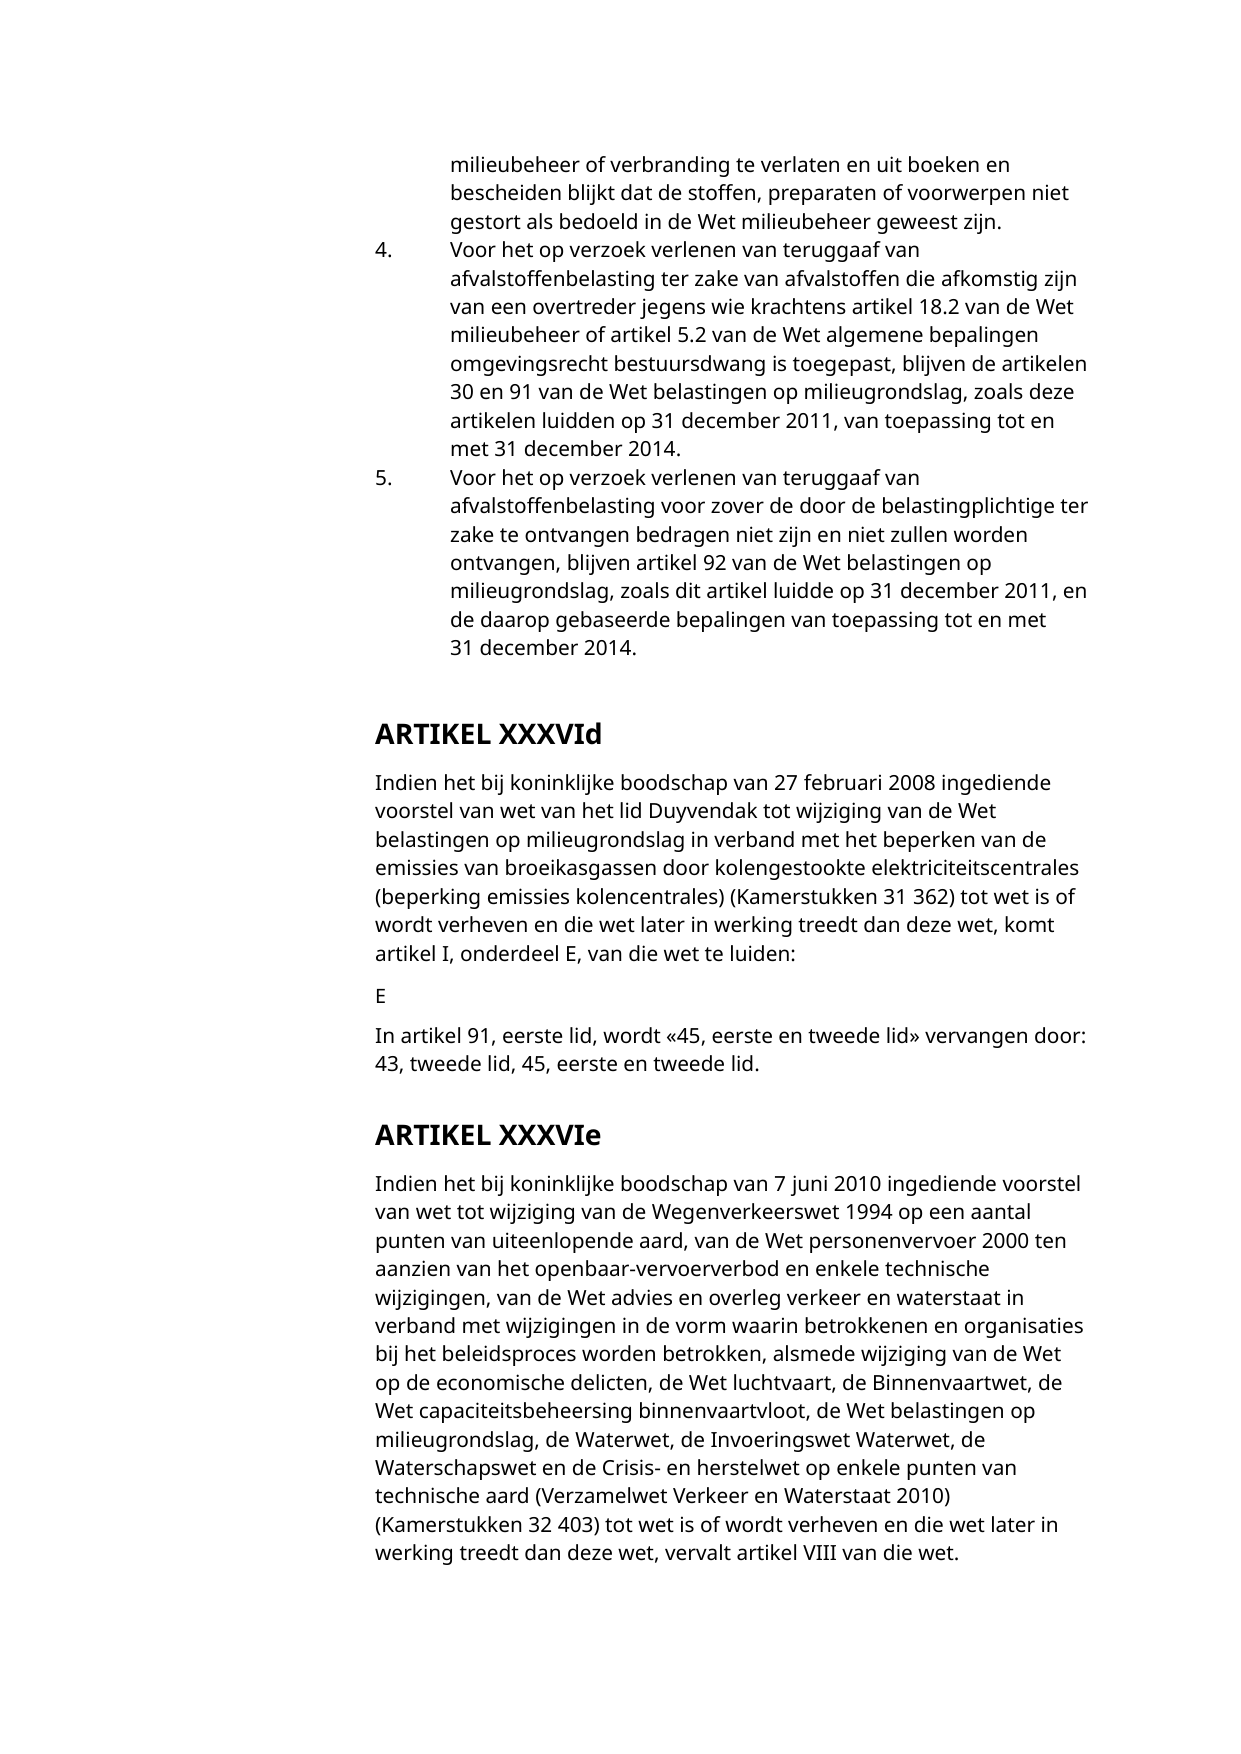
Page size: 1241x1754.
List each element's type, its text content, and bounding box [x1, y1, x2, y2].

list Voor het op verzoek verlenen van teruggaaf van afvalstoffenbelasting voor zover de door de belastingplichtige ter zake te ontvangen bedragen niet zijn en niet zullen worden ontvangen, blijven artikel 92 van de Wet belastingen op milieugrondslag, zoals dit artikel luidde op 31 december 2011, en de daarop gebaseerde bepalingen van toepassing tot en met 31 december 2014. [375, 463, 1090, 662]
text Indien het bij koninklijke boodschap van 7 juni 2010 ingediende voorstel van wet tot wijziging van de Wegenverkeerswet 1994 op een aantal punten van uiteenlopende aard, van de Wet personenvervoer 2000 ten aanzien van het openbaar-vervoerverbod en enkele technische wijzigingen, van de Wet advies en overleg verkeer en waterstaat in verband met wijzigingen in de vorm waarin betrokkenen en organisaties bij het beleidsproces worden betrokken, alsmede wijziging van de Wet op de economische delicten, de Wet luchtvaart, de Binnenvaartwet, de Wet capaciteitsbeheersing binnenvaartvloot, de Wet belastingen op milieugrondslag, de Waterwet, de Invoeringswet Waterwet, de Waterschapswet en de Crisis- en herstelwet op enkele punten van technische aard (Verzamelwet Verkeer en Waterstaat 2010) (Kamerstukken 32 403) tot wet is of wordt verheven en die wet later in werking treedt dan deze wet, vervalt artikel VIII van die wet. [375, 1169, 1090, 1567]
list Voor het op verzoek verlenen van teruggaaf van afvalstoffenbelasting ter zake van afvalstoffen die afkomstig zijn van een overtreder jegens wie krachtens artikel 18.2 van de Wet milieubeheer of artikel 5.2 van de Wet algemene bepalingen omgevingsrecht bestuursdwang is toegepast, blijven de artikelen 30 en 91 van de Wet belastingen op milieugrondslag, zoals deze artikelen luidden op 31 december 2011, van toepassing tot en met 31 december 2014. [375, 235, 1090, 463]
text Indien het bij koninklijke boodschap van 27 februari 2008 ingediende voorstel van wet van het lid Duyvendak tot wijziging van de Wet belastingen op milieugrondslag in verband met het beperken van de emissies van broeikasgassen door kolengestookte elektriciteitscentrales (beperking emissies kolencentrales) (Kamerstukken 31 362) tot wet is of wordt verheven en die wet later in werking treedt dan deze wet, komt artikel I, onderdeel E, van die wet te luiden: [375, 768, 1090, 967]
subtitle ARTIKEL XXXVId [375, 714, 1090, 753]
text E [375, 982, 1090, 1009]
subtitle ARTIKEL XXXVIe [375, 1115, 1090, 1154]
list milieubeheer of verbranding te verlaten en uit boeken en bescheiden blijkt dat de stoffen, preparaten of voorwerpen niet gestort als bedoeld in de Wet milieubeheer geweest zijn. [375, 150, 1090, 235]
text In artikel 91, eerste lid, wordt «45, eerste en tweede lid» vervangen door: 43, tweede lid, 45, eerste en tweede lid. [375, 1021, 1090, 1078]
